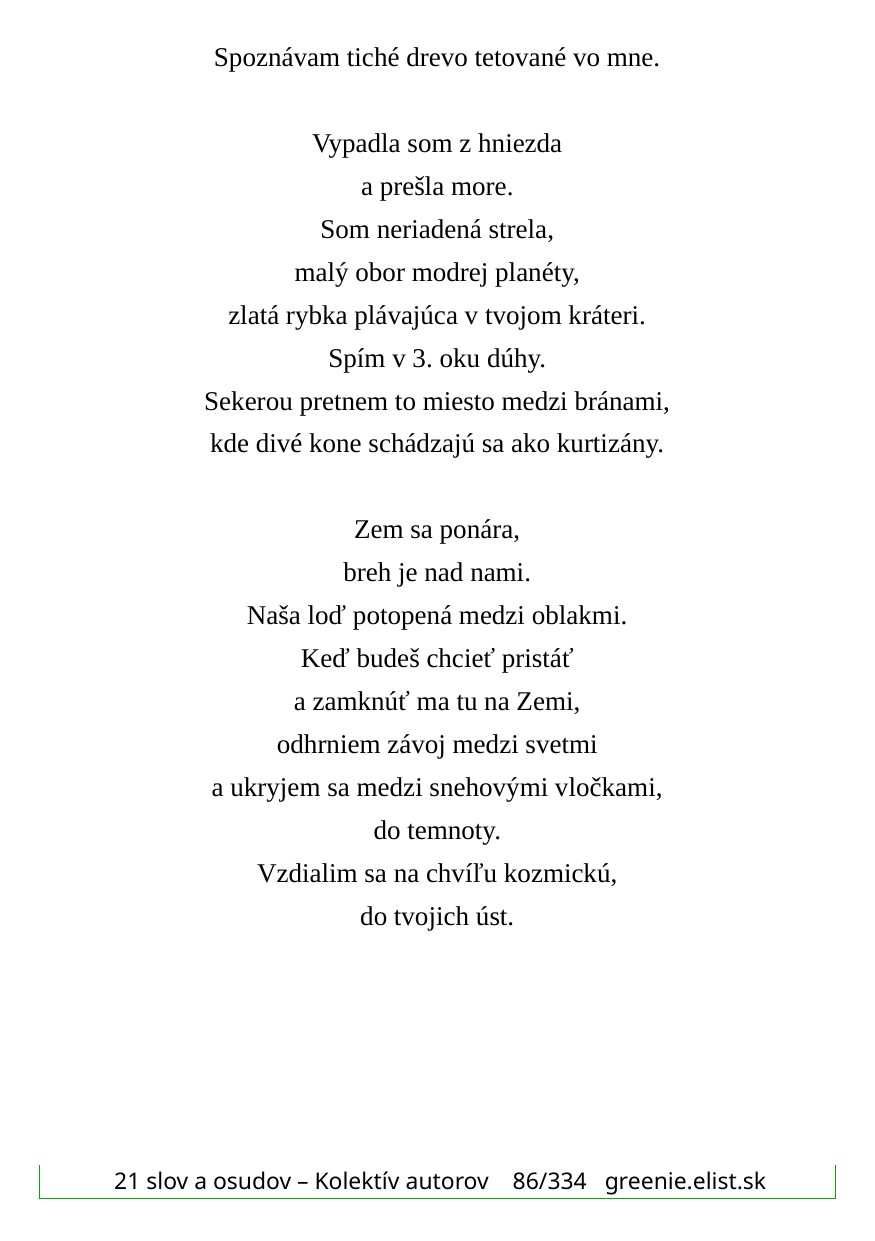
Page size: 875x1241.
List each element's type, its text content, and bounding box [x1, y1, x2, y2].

text breh je nad nami. [41, 556, 833, 587]
text Vypadla som z hniezda [41, 127, 833, 158]
text Som neriadená strela, [41, 213, 833, 244]
text do tvojich úst. [41, 900, 833, 931]
text kde divé kone schádzajú sa ako kurtizány. [41, 428, 833, 459]
text malý obor modrej planéty, [41, 256, 833, 287]
text do temnoty. [41, 814, 833, 845]
text a zamknúť ma tu na Zemi, [41, 685, 833, 716]
text a prešla more. [41, 170, 833, 201]
text Naša loď potopená medzi oblakmi. [41, 599, 833, 630]
text a ukryjem sa medzi snehovými vločkami, [41, 771, 833, 802]
text Spoznávam tiché drevo tetované vo mne. [41, 41, 833, 72]
text Zem sa ponára, [41, 513, 833, 544]
text Keď budeš chcieť pristáť [41, 642, 833, 673]
text odhrniem závoj medzi svetmi [41, 728, 833, 759]
text Vzdialim sa na chvíľu kozmickú, [41, 857, 833, 888]
text Sekerou pretnem to miesto medzi bránami, [41, 385, 833, 416]
text zlatá rybka plávajúca v tvojom kráteri. [41, 299, 833, 330]
text Spím v 3. oku dúhy. [41, 342, 833, 373]
